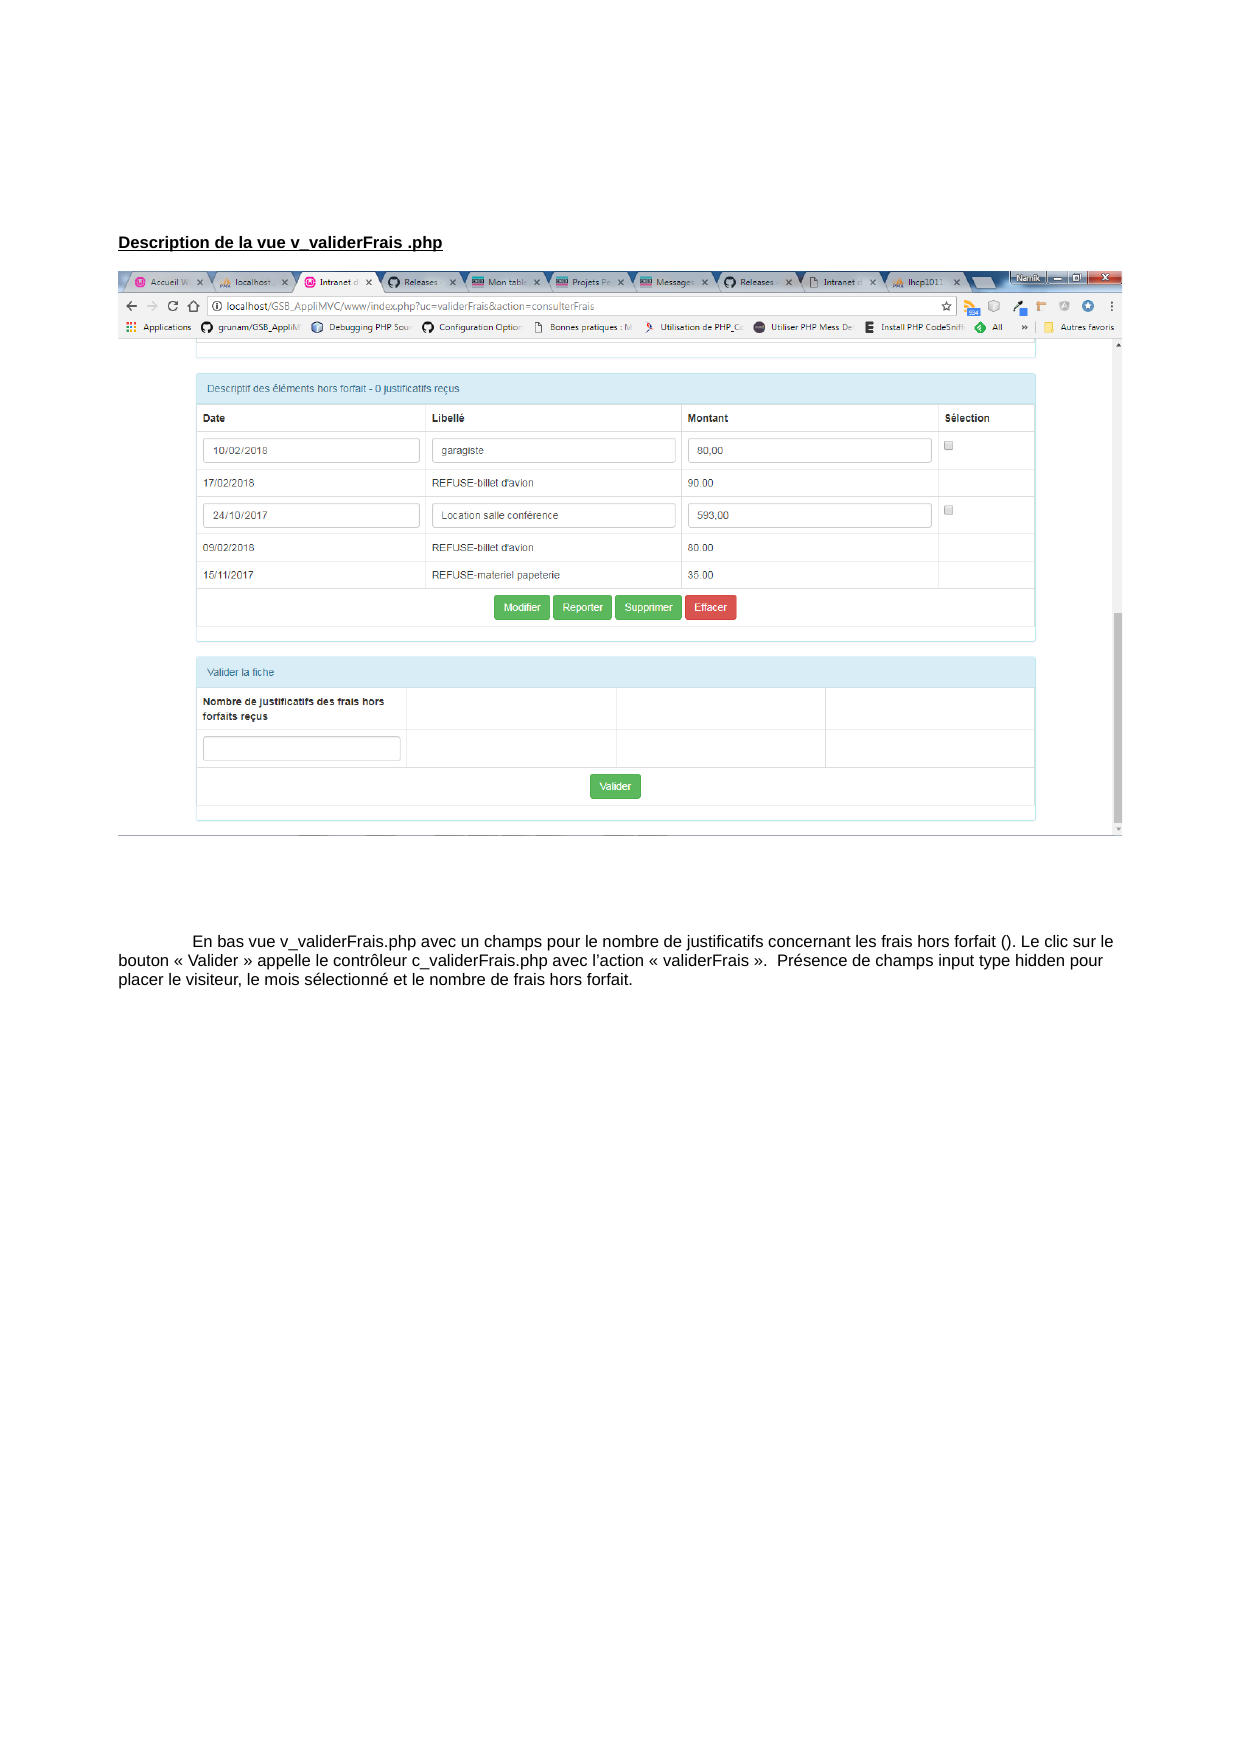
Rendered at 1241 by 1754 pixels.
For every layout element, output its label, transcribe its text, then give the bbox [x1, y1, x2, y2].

text Description de la vue v_validerFrais .php [118, 233, 1122, 252]
text En bas vue v_validerFrais.php avec un champs pour le nombre de justificatifs concernant les frais hors forfait (). Le clic sur le bouton « Valider » appelle le contrôleur c_validerFrais.php avec l’action « validerFrais ». Présence de champs input type hidden pour placer le visiteur, le mois sélectionné et le nombre de frais hors forfait. [118, 932, 1122, 989]
picture [118, 271, 1123, 836]
